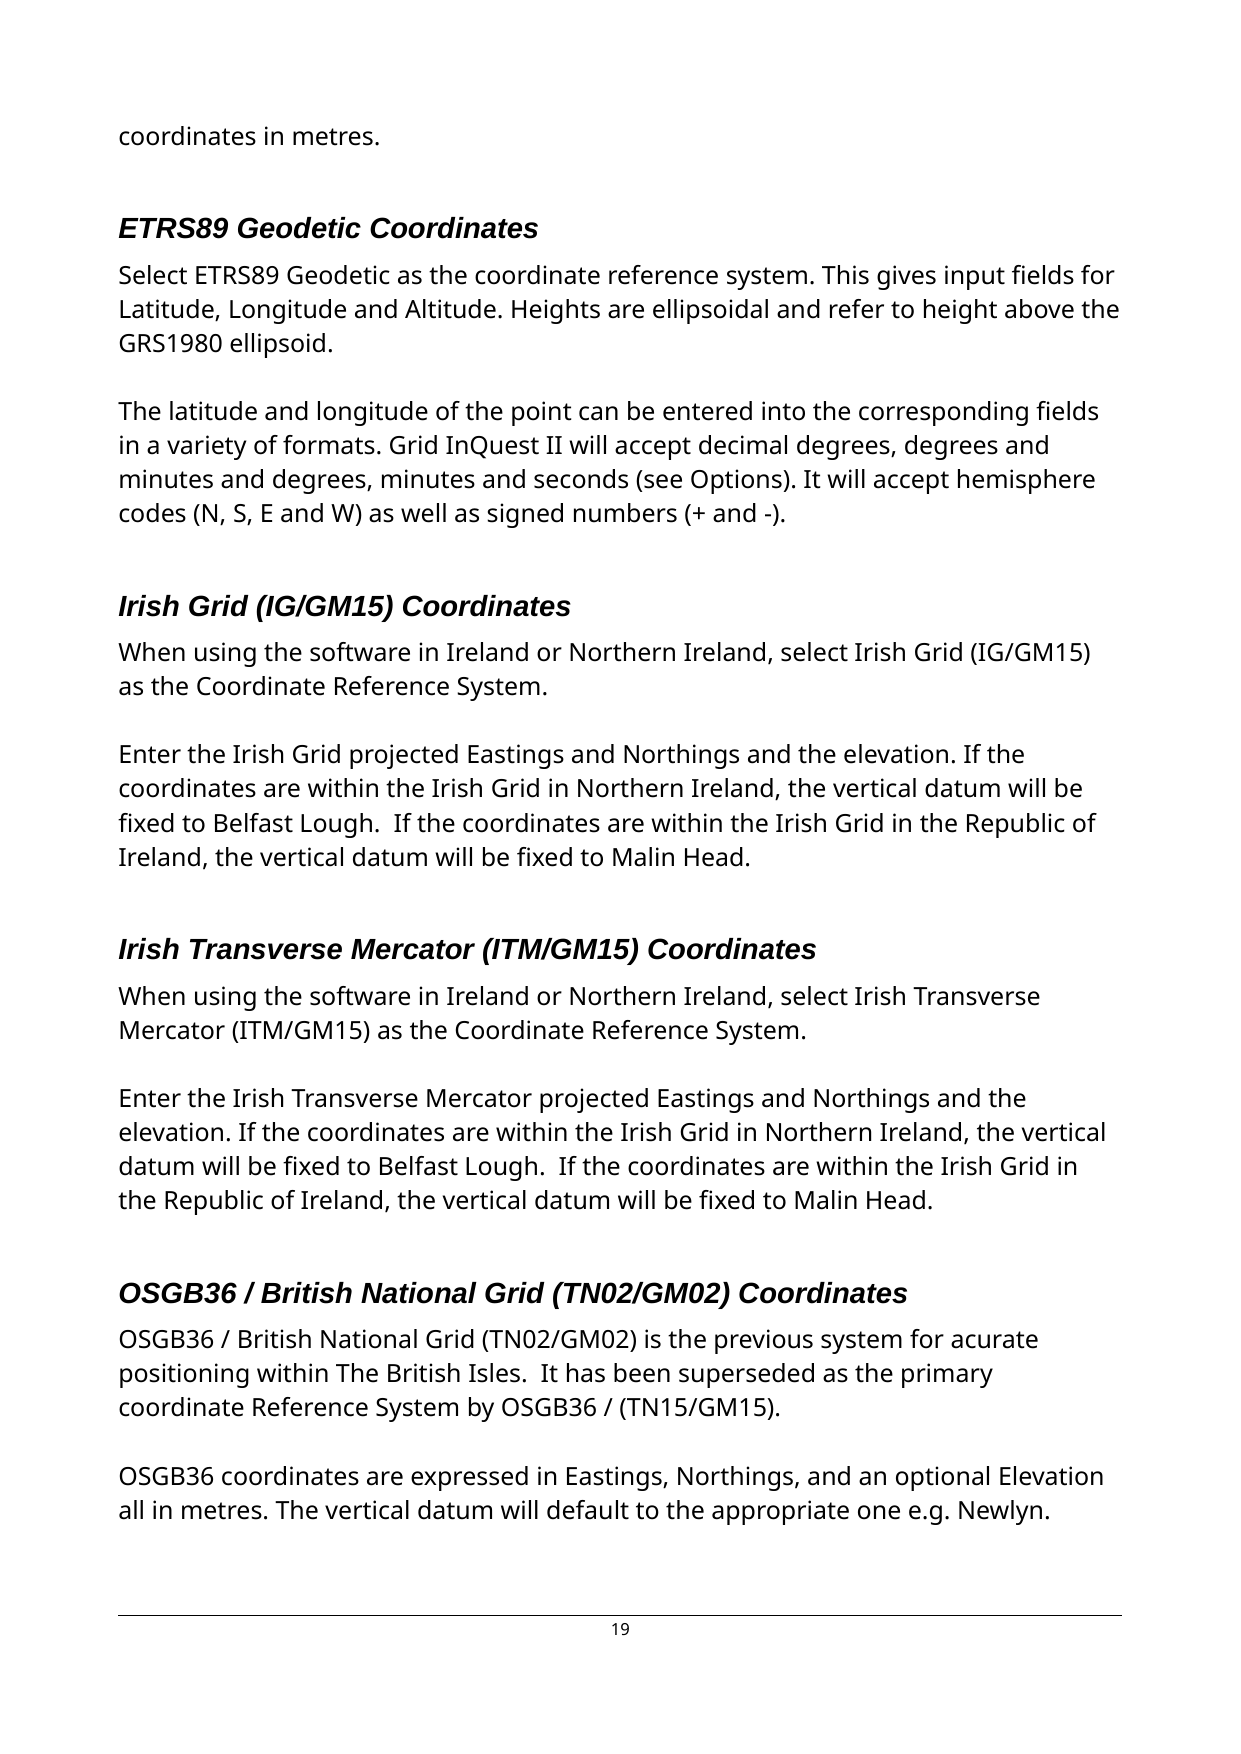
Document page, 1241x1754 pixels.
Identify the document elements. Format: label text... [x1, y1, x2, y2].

text OSGB36 coordinates are expressed in Eastings, Northings, and an optional Elevation all in metres. The vertical datum will default to the appropriate one e.g. Newlyn. [118, 1458, 1122, 1526]
text Select ETRS89 Geodetic as the coordinate reference system. This gives input fields for Latitude, Longitude and Altitude. Heights are ellipsoidal and refer to height above the GRS1980 ellipsoid. [118, 257, 1122, 359]
text coordinates in metres. [118, 118, 1122, 152]
text Enter the Irish Grid projected Eastings and Northings and the elevation. If the coordinates are within the Irish Grid in Northern Ireland, the vertical datum will be fixed to Belfast Lough. If the coordinates are within the Irish Grid in the Republic of Ireland, the vertical datum will be fixed to Malin Head. [118, 737, 1122, 873]
subtitle Irish Transverse Mercator (ITM/GM15) Coordinates [118, 932, 1122, 966]
text The latitude and longitude of the point can be entered into the corresponding fields in a variety of formats. Grid InQuest II will accept decimal degrees, degrees and minutes and degrees, minutes and seconds (see Options). It will accept hemisphere codes (N, S, E and W) as well as signed numbers (+ and -). [118, 393, 1122, 530]
text When using the software in Ireland or Northern Ireland, select Irish Grid (IG/GM15) as the Coordinate Reference System. [118, 635, 1122, 703]
text OSGB36 / British National Grid (TN02/GM02) is the previous system for acurate positioning within The British Isles. It has been superseded as the primary coordinate Reference System by OSGB36 / (TN15/GM15). [118, 1322, 1122, 1424]
subtitle Irish Grid (IG/GM15) Coordinates [118, 589, 1122, 622]
text Enter the Irish Transverse Mercator projected Eastings and Northings and the elevation. If the coordinates are within the Irish Grid in Northern Ireland, the vertical datum will be fixed to Belfast Lough. If the coordinates are within the Irish Grid in the Republic of Ireland, the vertical datum will be fixed to Malin Head. [118, 1081, 1122, 1217]
subtitle ETRS89 Geodetic Coordinates [118, 211, 1122, 245]
subtitle OSGB36 / British National Grid (TN02/GM02) Coordinates [118, 1276, 1122, 1309]
text When using the software in Ireland or Northern Ireland, select Irish Transverse Mercator (ITM/GM15) as the Coordinate Reference System. [118, 978, 1122, 1047]
